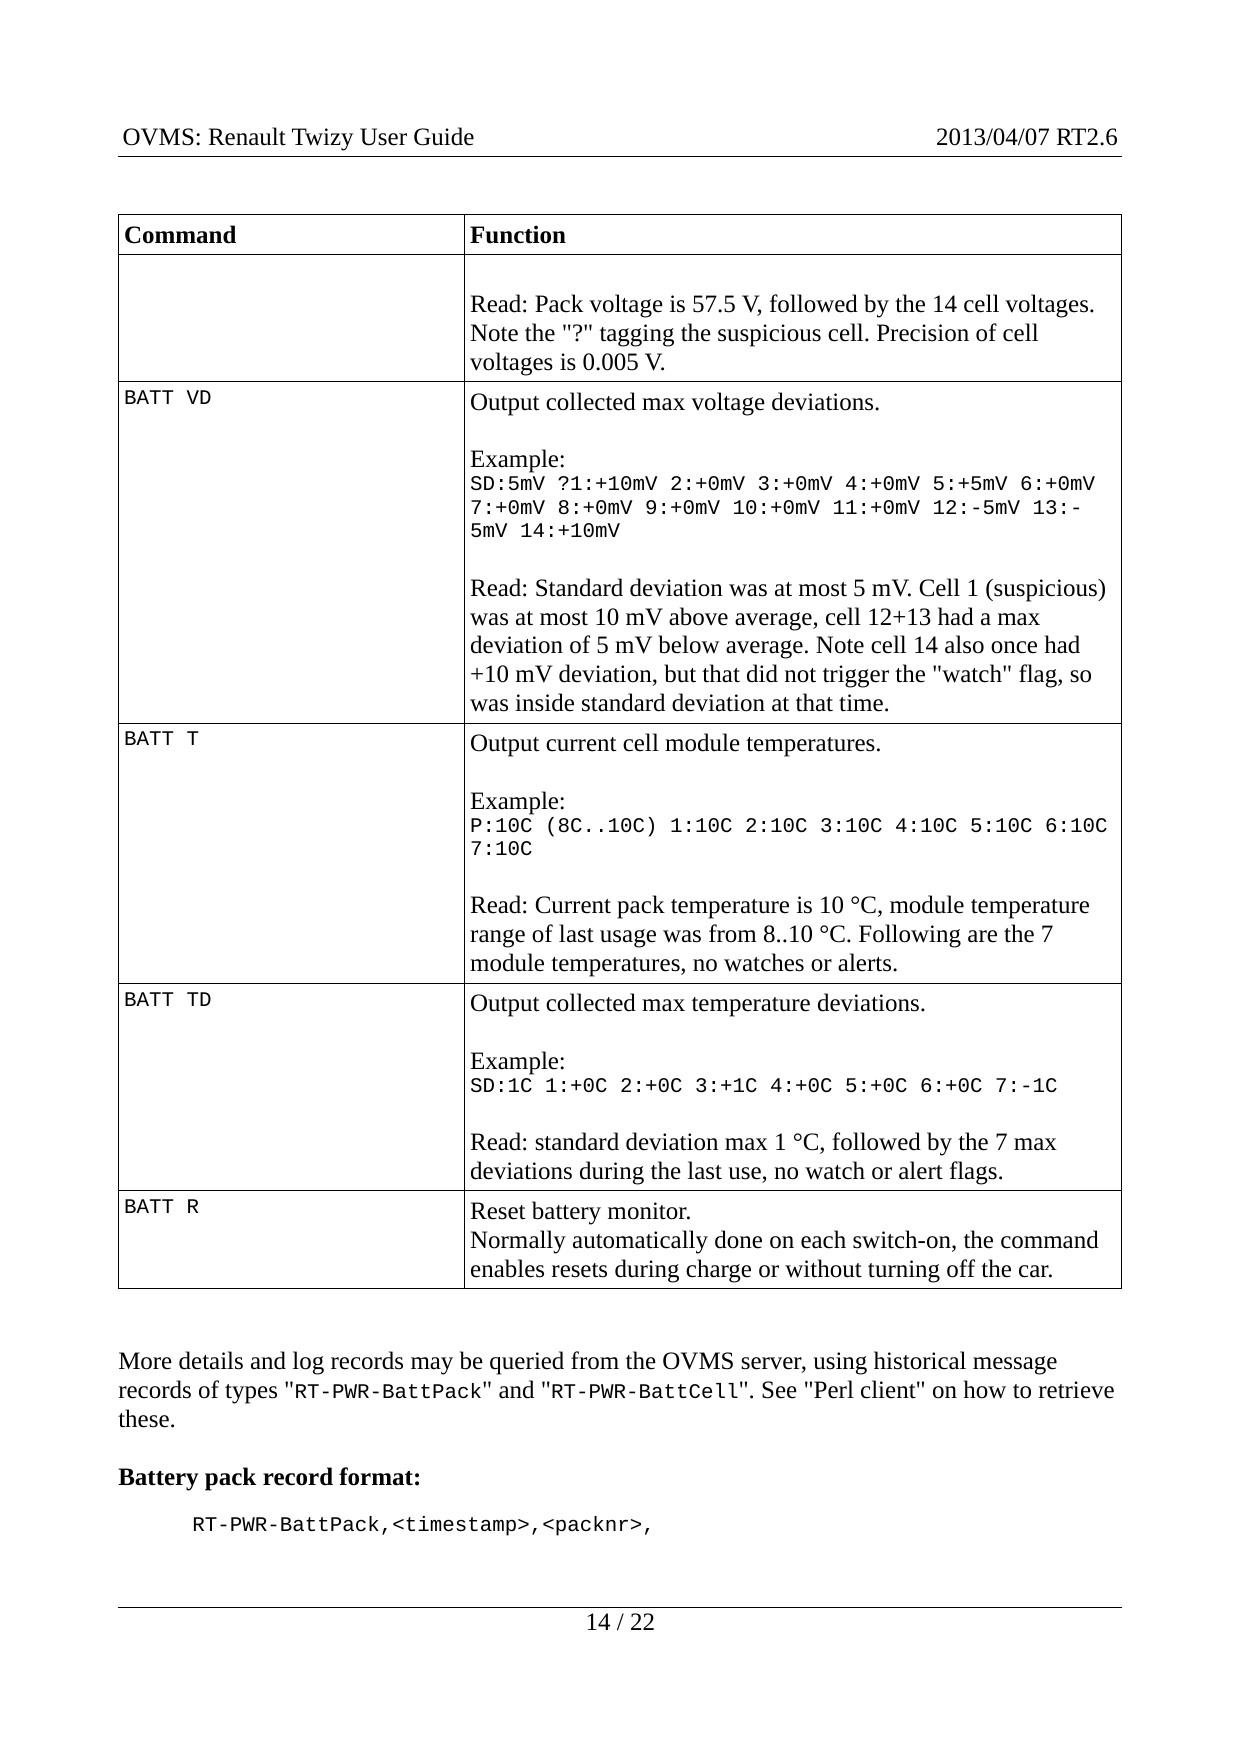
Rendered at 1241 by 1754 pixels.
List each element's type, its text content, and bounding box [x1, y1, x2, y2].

table_cell BATT TD [119, 984, 464, 1190]
table_header Command [119, 215, 464, 254]
table_cell Output collected max temperature deviations. Example: SD:1C 1:+0C 2:+0C 3:+1C 4:+0C 5:+0C 6:+0C 7:-1C Read: standard deviation max 1 °C, followed by the 7 max deviations during the last use, no watch or alert flags. [465, 984, 1121, 1190]
table_cell BATT R [119, 1191, 464, 1288]
table_cell BATT VD [119, 382, 464, 722]
table_cell Reset battery monitor. Normally automatically done on each switch-on, the command enables resets during charge or without turning off the car. [465, 1191, 1121, 1288]
table_cell Read: Pack voltage is 57.5 V, followed by the 14 cell voltages. Note the "?" tagging the suspicious cell. Precision of cell voltages is 0.005 V. [465, 255, 1121, 381]
table_cell Output current cell module temperatures. Example: P:10C (8C..10C) 1:10C 2:10C 3:10C 4:10C 5:10C 6:10C 7:10C Read: Current pack temperature is 10 °C, module temperature range of last usage was from 8..10 °C. Following are the 7 module temperatures, no watches or alerts. [465, 724, 1121, 983]
text RT-PWR-BattPack,<timestamp>,<packnr>, [192, 1491, 1122, 1538]
table_header Function [465, 215, 1121, 254]
text Battery pack record format: [118, 1462, 1122, 1491]
text More details and log records may be queried from the OVMS server, using historical message records of types "RT-PWR-BattPack" and "RT-PWR-BattCell". See "Perl client" on how to retrieve these. [118, 1346, 1122, 1433]
table_cell BATT T [119, 724, 464, 983]
table_cell [119, 255, 464, 381]
table_cell Output collected max voltage deviations. Example: SD:5mV ?1:+10mV 2:+0mV 3:+0mV 4:+0mV 5:+5mV 6:+0mV 7:+0mV 8:+0mV 9:+0mV 10:+0mV 11:+0mV 12:-5mV 13:-5mV 14:+10mV Read: Standard deviation was at most 5 mV. Cell 1 (suspicious) was at most 10 mV above average, cell 12+13 had a max deviation of 5 mV below average. Note cell 14 also once had +10 mV deviation, but that did not trigger the "watch" flag, so was inside standard deviation at that time. [465, 382, 1121, 722]
